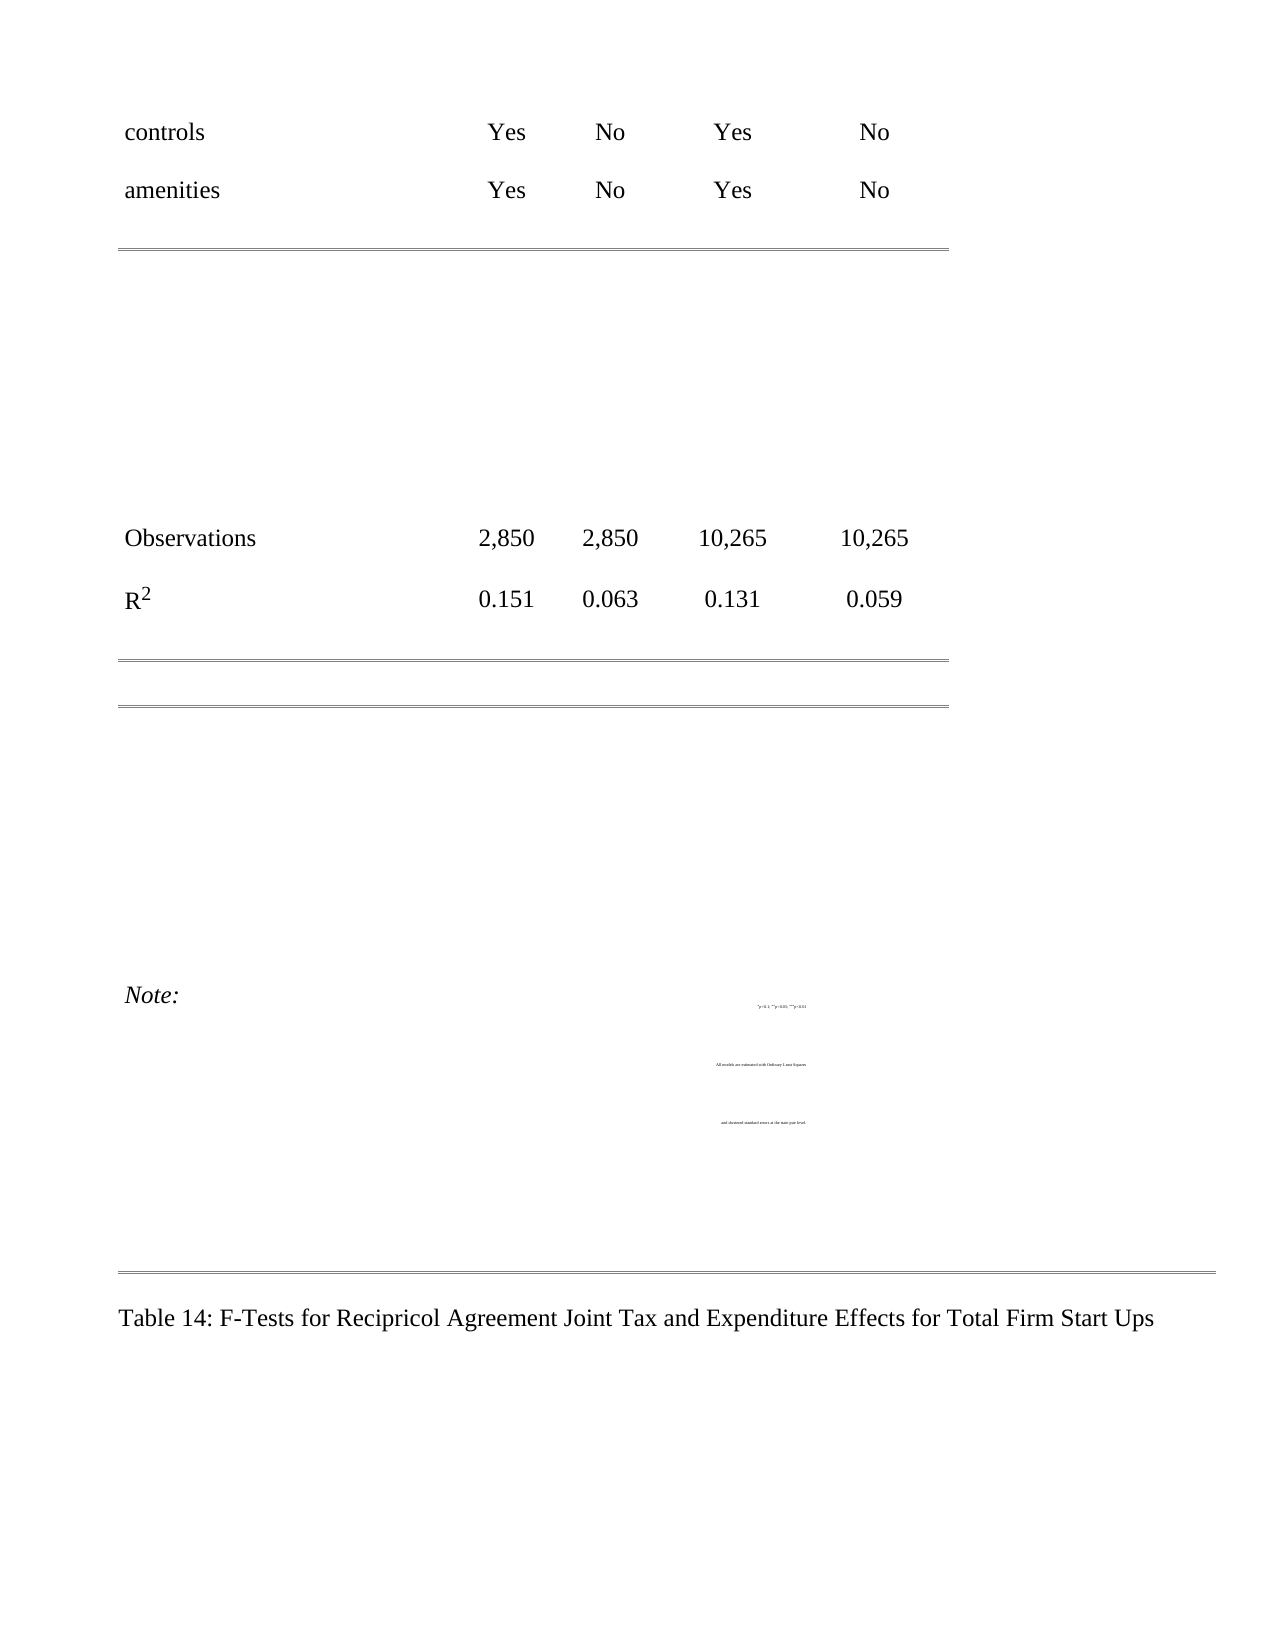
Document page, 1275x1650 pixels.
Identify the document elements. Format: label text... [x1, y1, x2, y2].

table_cell [118, 1487, 670, 1521]
table_cell [806, 1096, 949, 1154]
table_cell [561, 234, 665, 248]
table_cell [561, 644, 665, 659]
table_cell [118, 338, 458, 396]
table_cell [806, 1038, 949, 1096]
table_cell [458, 708, 561, 737]
table_cell [806, 691, 949, 705]
table_cell [458, 737, 949, 795]
table_cell Yes [458, 117, 561, 176]
table_cell [118, 644, 458, 659]
table_cell [118, 922, 458, 980]
table_cell [118, 1155, 458, 1213]
table_cell amenities [118, 176, 458, 234]
table_cell [670, 1395, 826, 1453]
text Table 14: F-Tests for Recipricol Agreement Joint Tax and Expenditure Effects for Total Firm Start Ups [118, 1303, 1216, 1332]
table_cell [665, 708, 806, 737]
table_cell [118, 431, 458, 465]
table_cell [561, 708, 665, 737]
table_cell [670, 1521, 826, 1579]
table_cell [561, 691, 665, 705]
table_header [118, 1336, 670, 1394]
table_cell R2 [118, 581, 458, 644]
table_cell and clustered standard errors at the state-pair level. [458, 1096, 806, 1154]
table_cell [806, 234, 949, 248]
table_cell Yes [665, 117, 806, 176]
table_cell [670, 1487, 826, 1521]
table_cell [806, 251, 949, 280]
table_cell [118, 1453, 826, 1487]
table_cell [118, 1096, 458, 1154]
table_cell [806, 644, 949, 659]
table_cell No [806, 176, 949, 234]
table_cell [118, 465, 458, 523]
table_cell [665, 691, 806, 705]
table_cell [118, 251, 458, 280]
table_cell [665, 662, 806, 691]
table_cell controls [118, 117, 458, 176]
table_cell [458, 922, 949, 980]
table_cell 2,850 [458, 523, 561, 581]
table_cell [458, 59, 949, 117]
table_cell 10,265 [806, 523, 949, 581]
table_cell 0.131 [665, 581, 806, 644]
table_cell 2,850 [561, 523, 665, 581]
table_cell Yes [665, 176, 806, 234]
table_cell [118, 691, 458, 705]
table_cell [118, 888, 458, 922]
table_cell [118, 59, 458, 117]
table_cell Note: [118, 980, 458, 1038]
table_cell Yes [458, 176, 561, 234]
table_header [670, 1336, 826, 1394]
table_cell [458, 431, 949, 465]
table_cell 0.059 [806, 581, 949, 644]
table_cell [458, 691, 561, 705]
table_cell [118, 853, 949, 887]
table_cell [458, 465, 949, 523]
table_cell *p<0.1; **p<0.05; ***p<0.01 [458, 980, 806, 1038]
table_cell [458, 888, 949, 922]
table_cell [118, 396, 949, 431]
table_cell All models are estimated with Ordinary Least Squares [458, 1038, 806, 1096]
table_cell [118, 795, 458, 853]
table_cell No [806, 117, 949, 176]
table_cell [561, 662, 665, 691]
table_cell 0.151 [458, 581, 561, 644]
table_cell [118, 737, 458, 795]
table_cell [458, 338, 949, 396]
table_cell Observations [118, 523, 458, 581]
table_cell [458, 1155, 949, 1213]
table_cell No [561, 176, 665, 234]
table_cell 0.063 [561, 581, 665, 644]
table_cell [458, 644, 561, 659]
table_cell [458, 234, 561, 248]
table_cell [118, 708, 458, 737]
table_cell [118, 234, 458, 248]
table_cell [806, 662, 949, 691]
table_cell [118, 662, 458, 691]
table_cell No [561, 117, 665, 176]
table_cell [458, 662, 561, 691]
table_cell [665, 234, 806, 248]
table_cell [458, 795, 949, 853]
table_cell [806, 708, 949, 737]
table_cell [458, 280, 949, 338]
table_cell [806, 980, 949, 1038]
table_cell [118, 1395, 670, 1453]
table_cell [118, 280, 458, 338]
table_cell 10,265 [665, 523, 806, 581]
table_cell [118, 1521, 670, 1579]
table_cell [665, 251, 806, 280]
table_cell [561, 251, 665, 280]
table_cell [458, 251, 561, 280]
table_cell [665, 644, 806, 659]
table_cell [118, 1038, 458, 1096]
